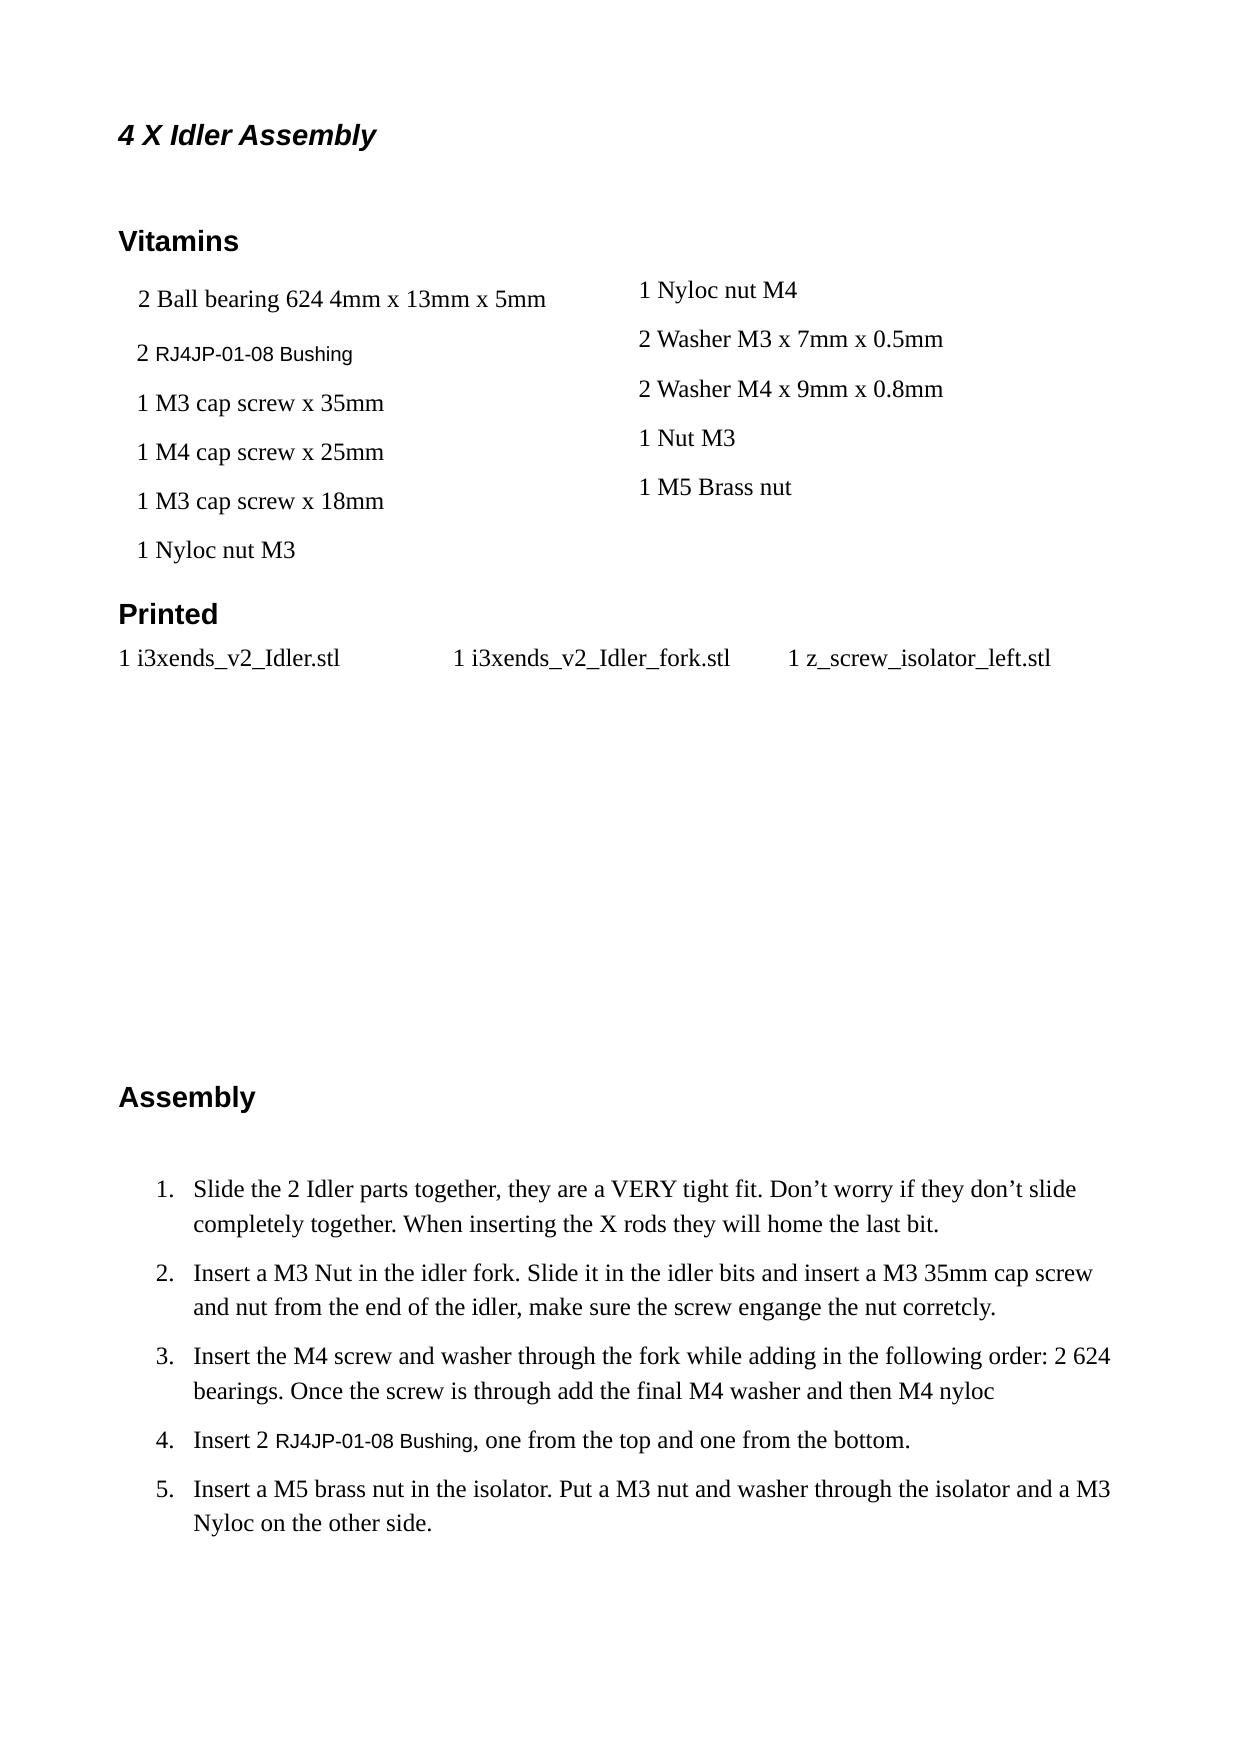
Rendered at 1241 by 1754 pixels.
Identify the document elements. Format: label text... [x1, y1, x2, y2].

table_header 1 z_screw_isolator_left.stl [788, 643, 1122, 968]
subtitle 4 X Idler Assembly [118, 118, 1122, 152]
table_header 1 i3xends_v2_Idler.stl [118, 643, 453, 968]
list Insert a M3 Nut in the idler fork. Slide it in the idler bits and insert a M3 35mm cap screw and nut from the end of the idler, make sure the screw engange the nut corretcly. [156, 1258, 1122, 1321]
list Insert a M5 brass nut in the isolator. Put a M3 nut and washer through the isolator and a M3 Nyloc on the other side. [156, 1474, 1122, 1537]
list Slide the 2 Idler parts together, they are a VERY tight fit. Don’t worry if they don’t slide completely together. When inserting the X rods they will home the last bit. [156, 1174, 1122, 1237]
list Insert the M4 screw and washer through the fork while adding in the following order: 2 624 bearings. Once the screw is through add the final M4 washer and then M4 nyloc [156, 1341, 1122, 1404]
table_header 2 Ball bearing 624 4mm x 13mm x 5mm 2 RJ4JP-01-08 Bushing 1 M3 cap screw x 35mm 1 M4 cap screw x 25mm 1 M3 cap screw x 18mm 1 Nyloc nut M3 [118, 270, 620, 584]
subtitle Printed [118, 597, 1122, 631]
table_header 1 Nyloc nut M4 2 Washer M3 x 7mm x 0.5mm 2 Washer M4 x 9mm x 0.8mm 1 Nut M3 1 M5 Brass nut [620, 270, 1122, 584]
subtitle Assembly [118, 1080, 1122, 1113]
table_header 1 i3xends_v2_Idler_fork.stl [453, 643, 787, 968]
list Insert 2 RJ4JP-01-08 Bushing, one from the top and one from the bottom. [156, 1425, 1122, 1454]
subtitle Vitamins [118, 224, 1122, 258]
